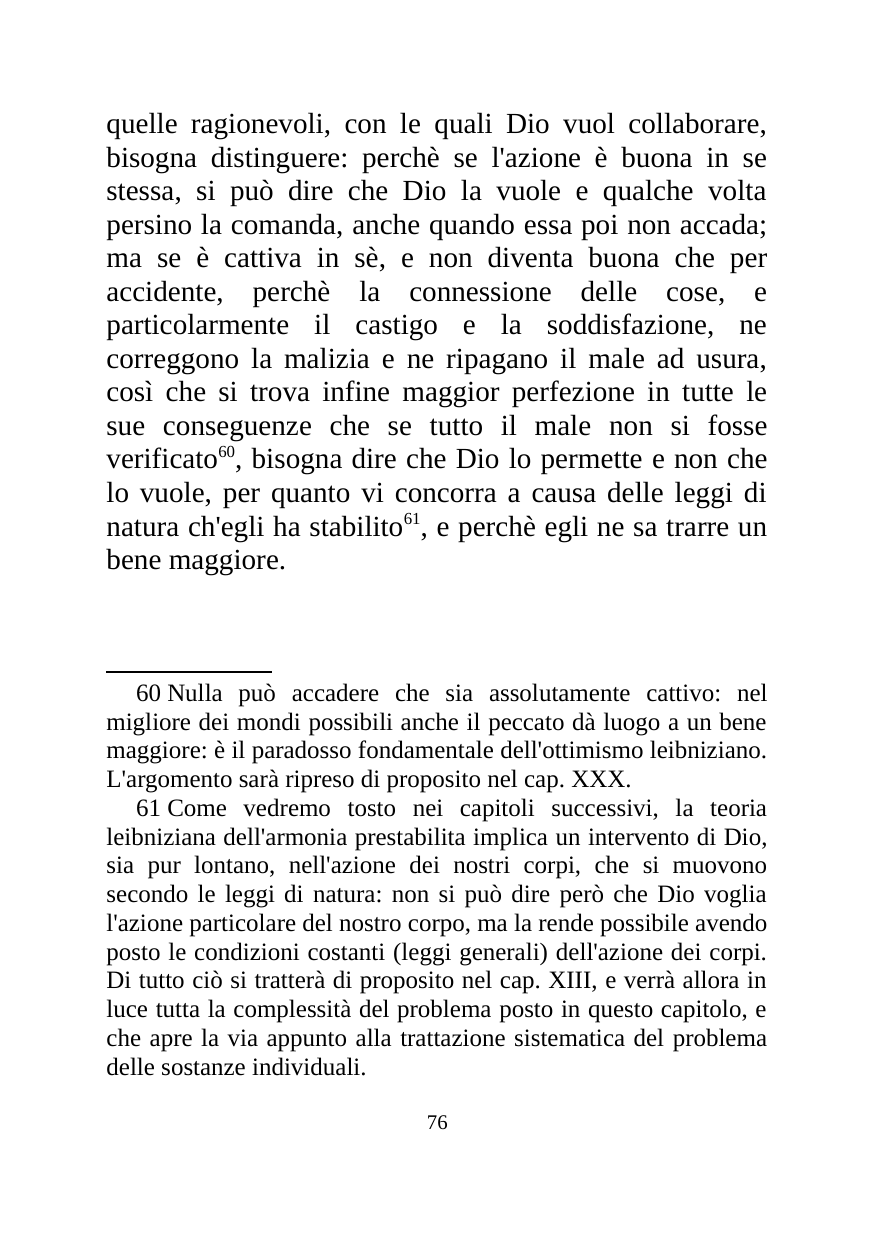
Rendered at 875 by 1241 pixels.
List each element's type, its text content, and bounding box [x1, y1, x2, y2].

text Come vedremo tosto nei capitoli successivi, la teoria leibniziana dell'armonia prestabilita implica un intervento di Dio, sia pur lontano, nell'azione dei nostri corpi, che si muovono secondo le leggi di natura: non si può dire però che Dio voglia l'azione particolare del nostro corpo, ma la rende possibile avendo posto le condizioni costanti (leggi generali) dell'azione dei corpi. Di tutto ciò si tratterà di proposito nel cap. XIII, e verrà allora in luce tutta la complessità del problema posto in questo capitolo, e che apre la via appunto alla trattazione sistematica del problema delle sostanze individuali. [106, 793, 768, 1080]
text Nulla può accadere che sia assolutamente cattivo: nel migliore dei mondi possibili anche il peccato dà luogo a un bene maggiore: è il paradosso fondamentale dell'ottimismo leibniziano. L'argomento sarà ripreso di proposito nel cap. XXX. [106, 678, 768, 793]
text quelle ragionevoli, con le quali Dio vuol collaborare, bisogna distinguere: perchè se l'azione è buona in se stessa, si può dire che Dio la vuole e qualche volta persino la comanda, anche quando essa poi non accada; ma se è cattiva in sè, e non diventa buona che per accidente, perchè la connessione delle cose, e particolarmente il castigo e la soddisfazione, ne correggono la malizia e ne ripagano il male ad usura, così che si trova infine maggior perfezione in tutte le sue conseguenze che se tutto il male non si fosse verificato, bisogna dire che Dio lo permette e non che lo vuole, per quanto vi concorra a causa delle leggi di natura ch'egli ha stabilito, e perchè egli ne sa trarre un bene maggiore. [106, 106, 768, 576]
